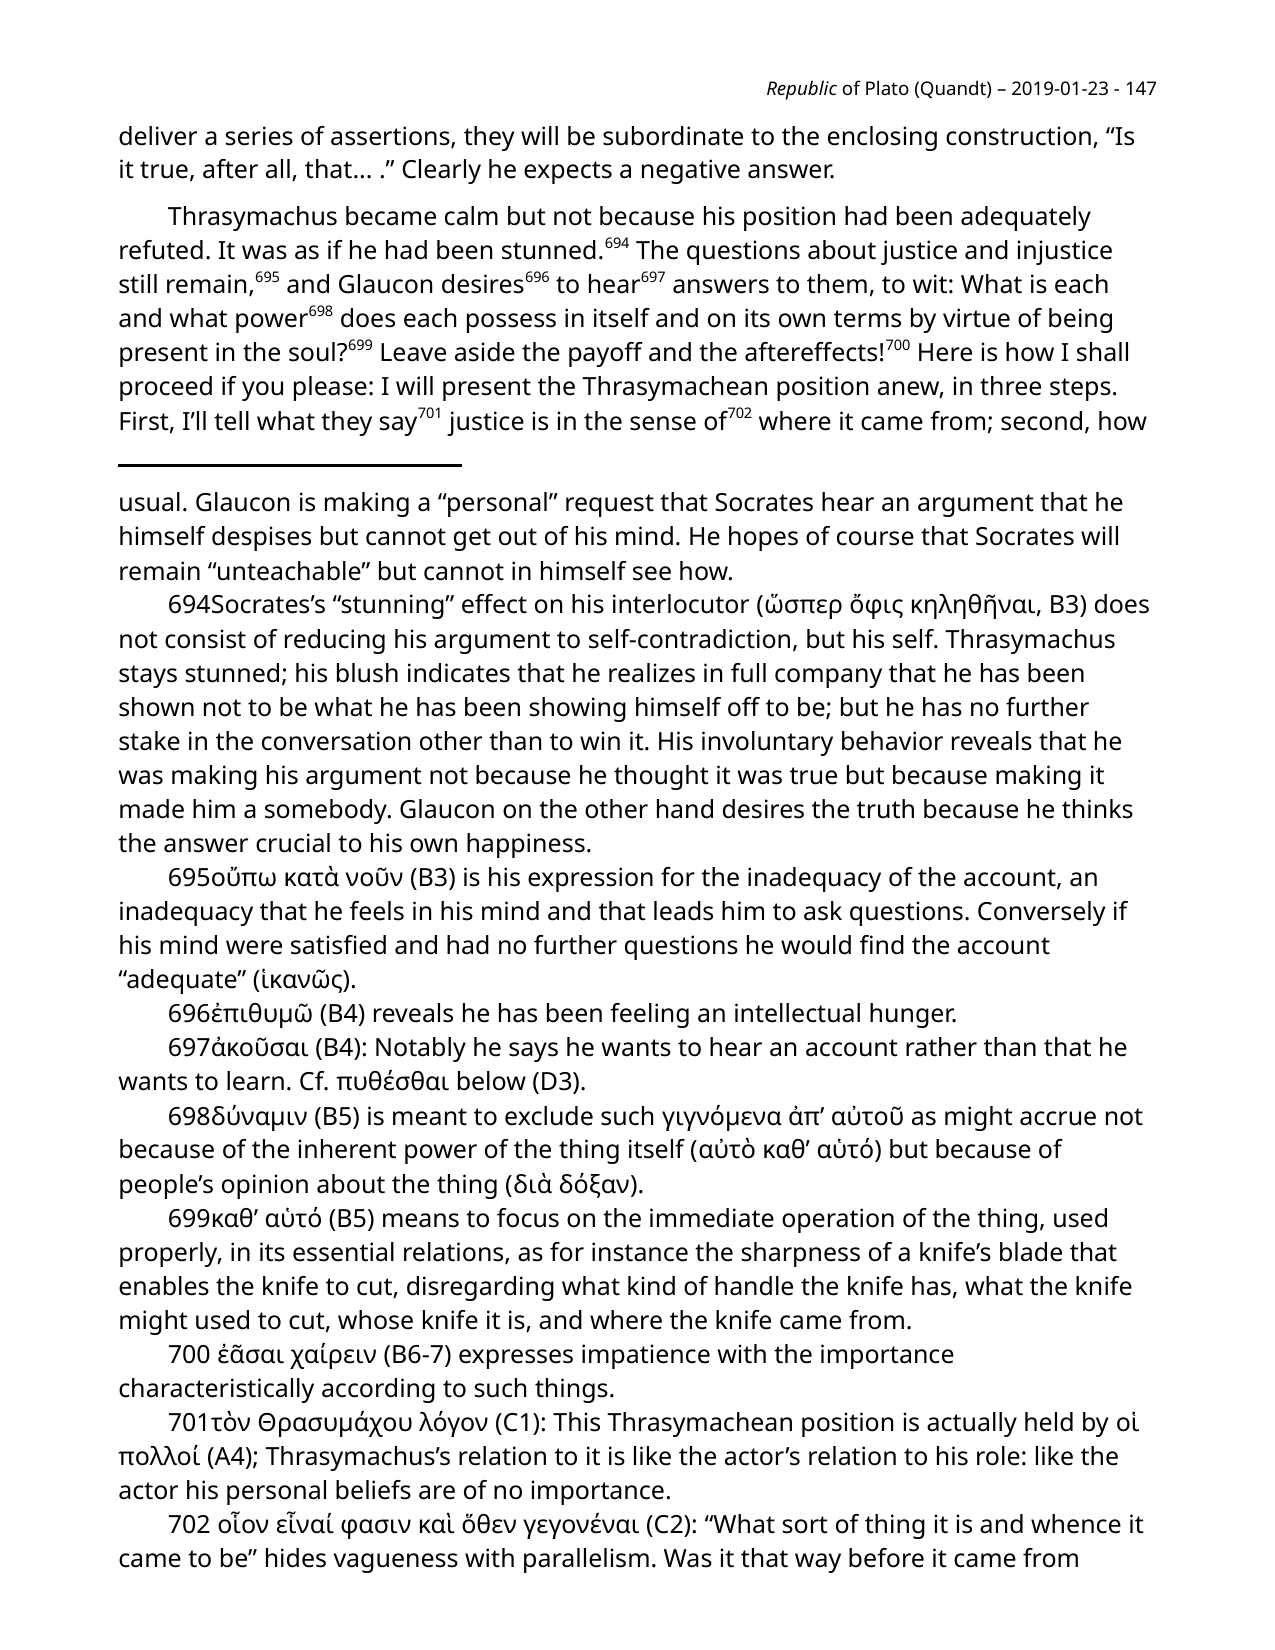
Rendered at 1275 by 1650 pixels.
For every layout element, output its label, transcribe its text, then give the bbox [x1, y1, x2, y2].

text οὔπω κατὰ νοῦν (B3) is his expression for the inadequacy of the account, an inadequacy that he feels in his mind and that leads him to ask questions. Conversely if his mind were satisfied and had no further questions he would find the account “adequate” (ἱκανῶς). [118, 860, 1157, 996]
text καθ’ αὑτό (B5) means to focus on the immediate operation of the thing, used properly, in its essential relations, as for instance the sharpness of a knife’s blade that enables the knife to cut, disregarding what kind of handle the knife has, what the knife might used to cut, whose knife it is, and where the knife came from. [118, 1200, 1157, 1337]
text Thrasymachus became calm but not because his position had been adequately refuted. It was as if he had been stunned. The questions about justice and injustice still remain, and Glaucon desires to hear answers to them, to wit: What is each and what power does each possess in itself and on its own terms by virtue of being present in the soul? Leave aside the payoff and the aftereffects! Here is how I shall proceed if you please: I will present the Thrasymachean position anew, in three steps. First, I’ll tell what they say justice is in the sense of where it came from; second, how anybody that practices and observes justice does so not because he wants to, thinking it a good, but because he thinks it necessary to do so; and third, that to act this way is plausible since the life of the unjust man is better after all than that of the just man, as they argue. Myself, I think they’re wrong, and yet I am quite at a loss:·my very ears echo with the argument made by Thrasymachus and by a thousand others, but a speech in defense of justice, that she is better than injustice, I have never yet heard the way I want to: I want to hear it praised in itself and for itself, and it's just from you I think I might hear this message. So now I’ll make a concerted effort to praise the unjust life in order to indicate the sort of speech I want to hear from you, censuring injustice and praising justice instead—if, that is, you’re willing. [118, 199, 1157, 437]
text τὸν Θρασυμάχου λόγον (C1): This Thrasymachean position is actually held by οἱ πολλοί (A4); Thrasymachus’s relation to it is like the actor’s relation to his role: like the actor his personal beliefs are of no importance. [118, 1405, 1157, 1507]
text ἐπιθυμῶ (B4) reveals he has been feeling an intellectual hunger. [118, 996, 1157, 1030]
text ἀκοῦσαι (B4): Notably he says he wants to hear an account rather than that he wants to learn. Cf. πυθέσθαι below (D3). [118, 1030, 1157, 1098]
text δύναμιν (B5) is meant to exclude such γιγνόμενα ἀπ’ αὐτοῦ as might accrue not because of the inherent power of the thing itself (αὐτὸ καθ’ αὑτό) but because of people’s opinion about the thing (διὰ δόξαν). [118, 1098, 1157, 1200]
text When else has Socrates answered questions rather than asking them? Glaucon has brought him to this point, and indeed he has earned a free pass to ask him all the questions he wants: “Listen then to me and see if you might agree.” Though he will deliver a series of assertions, they will be subordinate to the enclosing construction, “Is it true, after all, that... .” Clearly he expects a negative answer. [118, 118, 1157, 186]
text ἐάν … δοκῇ (B1): The construction is, “Listen on the chance that you will agree” (Smyth §§2672 and 2354; cf. 427D3-4, 432C2, 455B1-2, 474C5-6; cf.Gorg.458C4-5, Lach.179E6), just as we say “Listen if you please,” or as an advocate says “If it please the court.” In effect Glaucon is asking leave to lay the entire thing out in a long speech, by suggesting such a speech will carry Socrates along (cf. a similar use of the construction at Phdo.64C where Socrates suggests a line of argument). The pronouns are emphatic as usual. Glaucon is making a “personal” request that Socrates hear an argument that he himself despises but cannot get out of his mind. He hopes of course that Socrates will remain “unteachable” but cannot in himself see how. [118, 485, 1157, 587]
text Socrates’s “stunning” effect on his interlocutor (ὥσπερ ὄφις κηληθῆναι, B3) does not consist of reducing his argument to self-contradiction, but his self. Thrasymachus stays stunned; his blush indicates that he realizes in full company that he has been shown not to be what he has been showing himself off to be; but he has no further stake in the conversation other than to win it. His involuntary behavior reveals that he was making his argument not because he thought it was true but because making it made him a somebody. Glaucon on the other hand desires the truth because he thinks the answer crucial to his own happiness. [118, 587, 1157, 860]
text ἐᾶσαι χαίρειν (B6-7) expresses impatience with the importance characteristically according to such things. [118, 1337, 1157, 1405]
text οἷον εἶναί φασιν καὶ ὅθεν γεγονέναι (C2): “What sort of thing it is and whence it came to be” hides vagueness with parallelism. Was it that way before it came from there? or was its coming from there what made it what it is? If the former, what καί adds – where it came from – is superfluous; and if the latter all it is is what it became so that what καί is adds not a parallel second item but an epexegesis of the first. Cf. E2, infra, and n. ad loc. [118, 1507, 1157, 1575]
